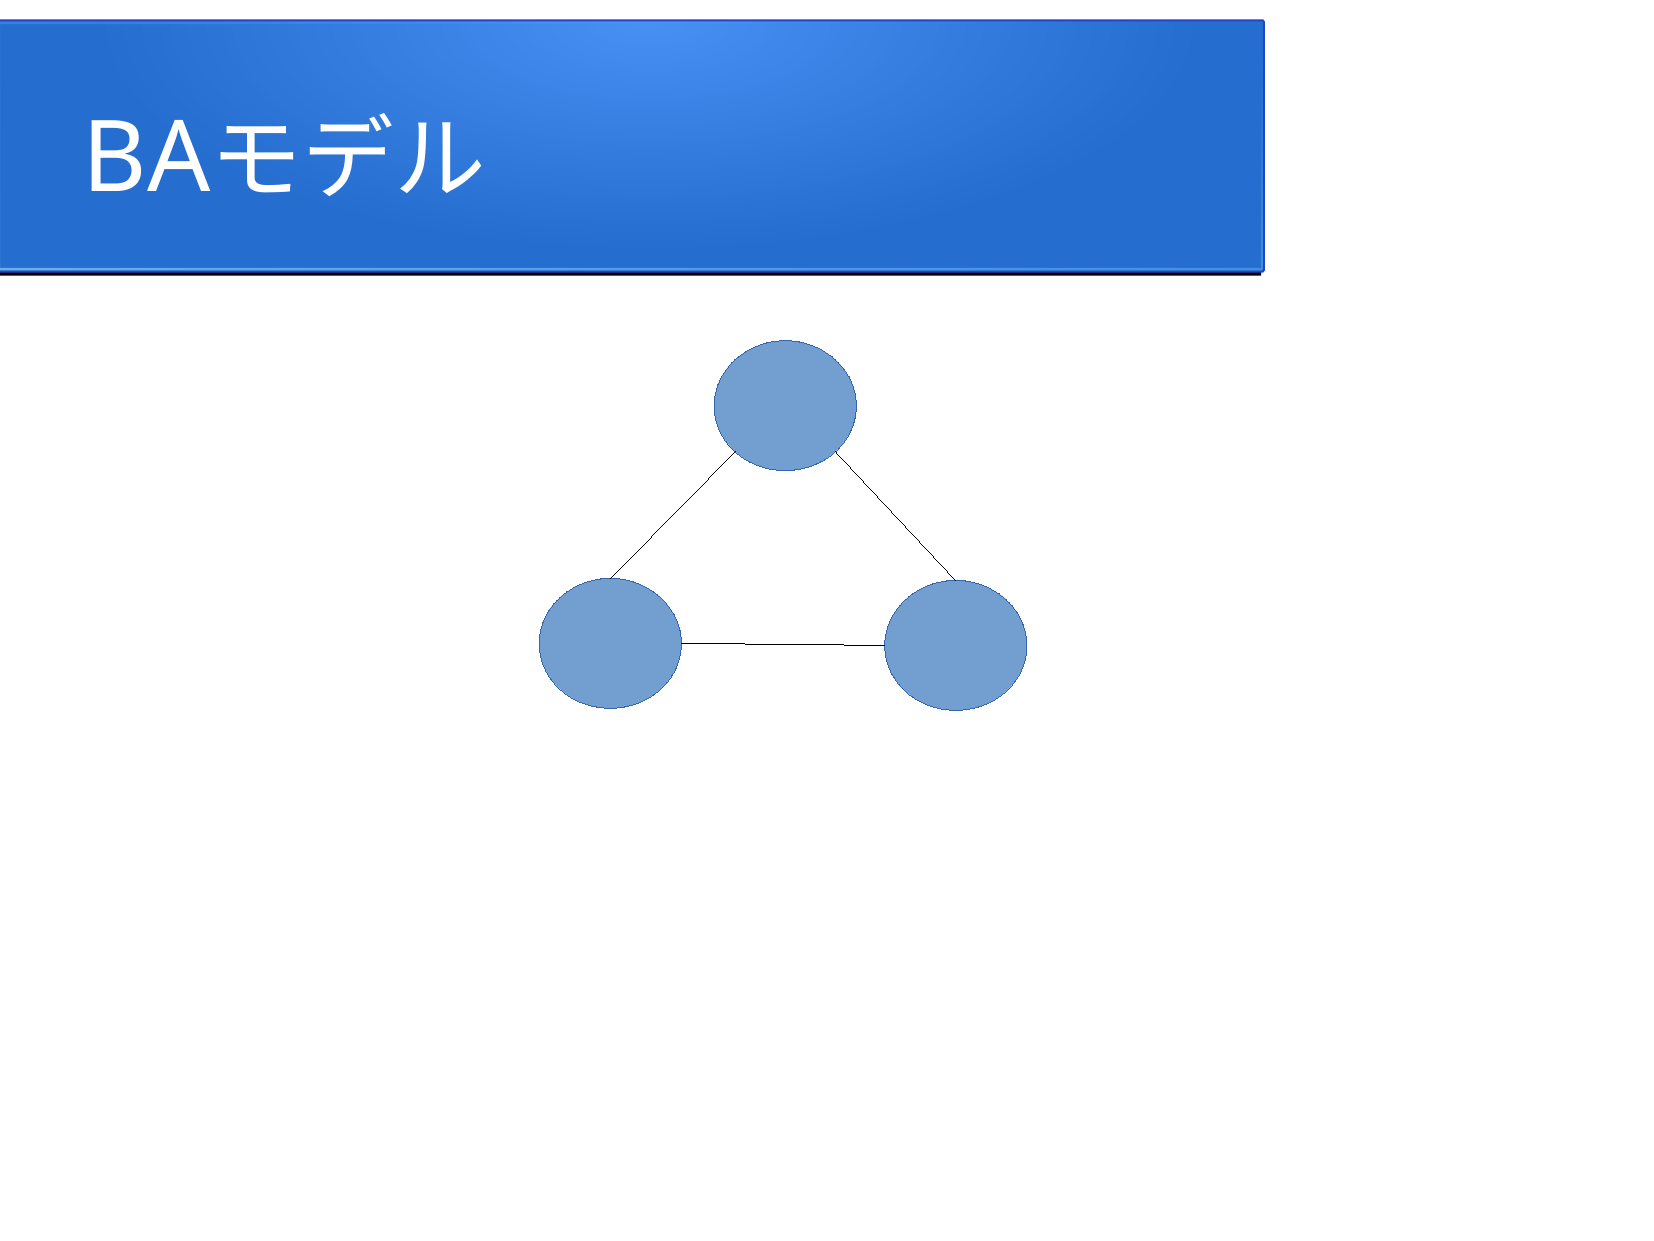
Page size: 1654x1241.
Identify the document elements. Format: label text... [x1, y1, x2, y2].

text_box [539, 578, 682, 709]
text_box [884, 580, 1027, 711]
text_box [714, 340, 857, 471]
title BAモデル [82, 49, 1250, 257]
